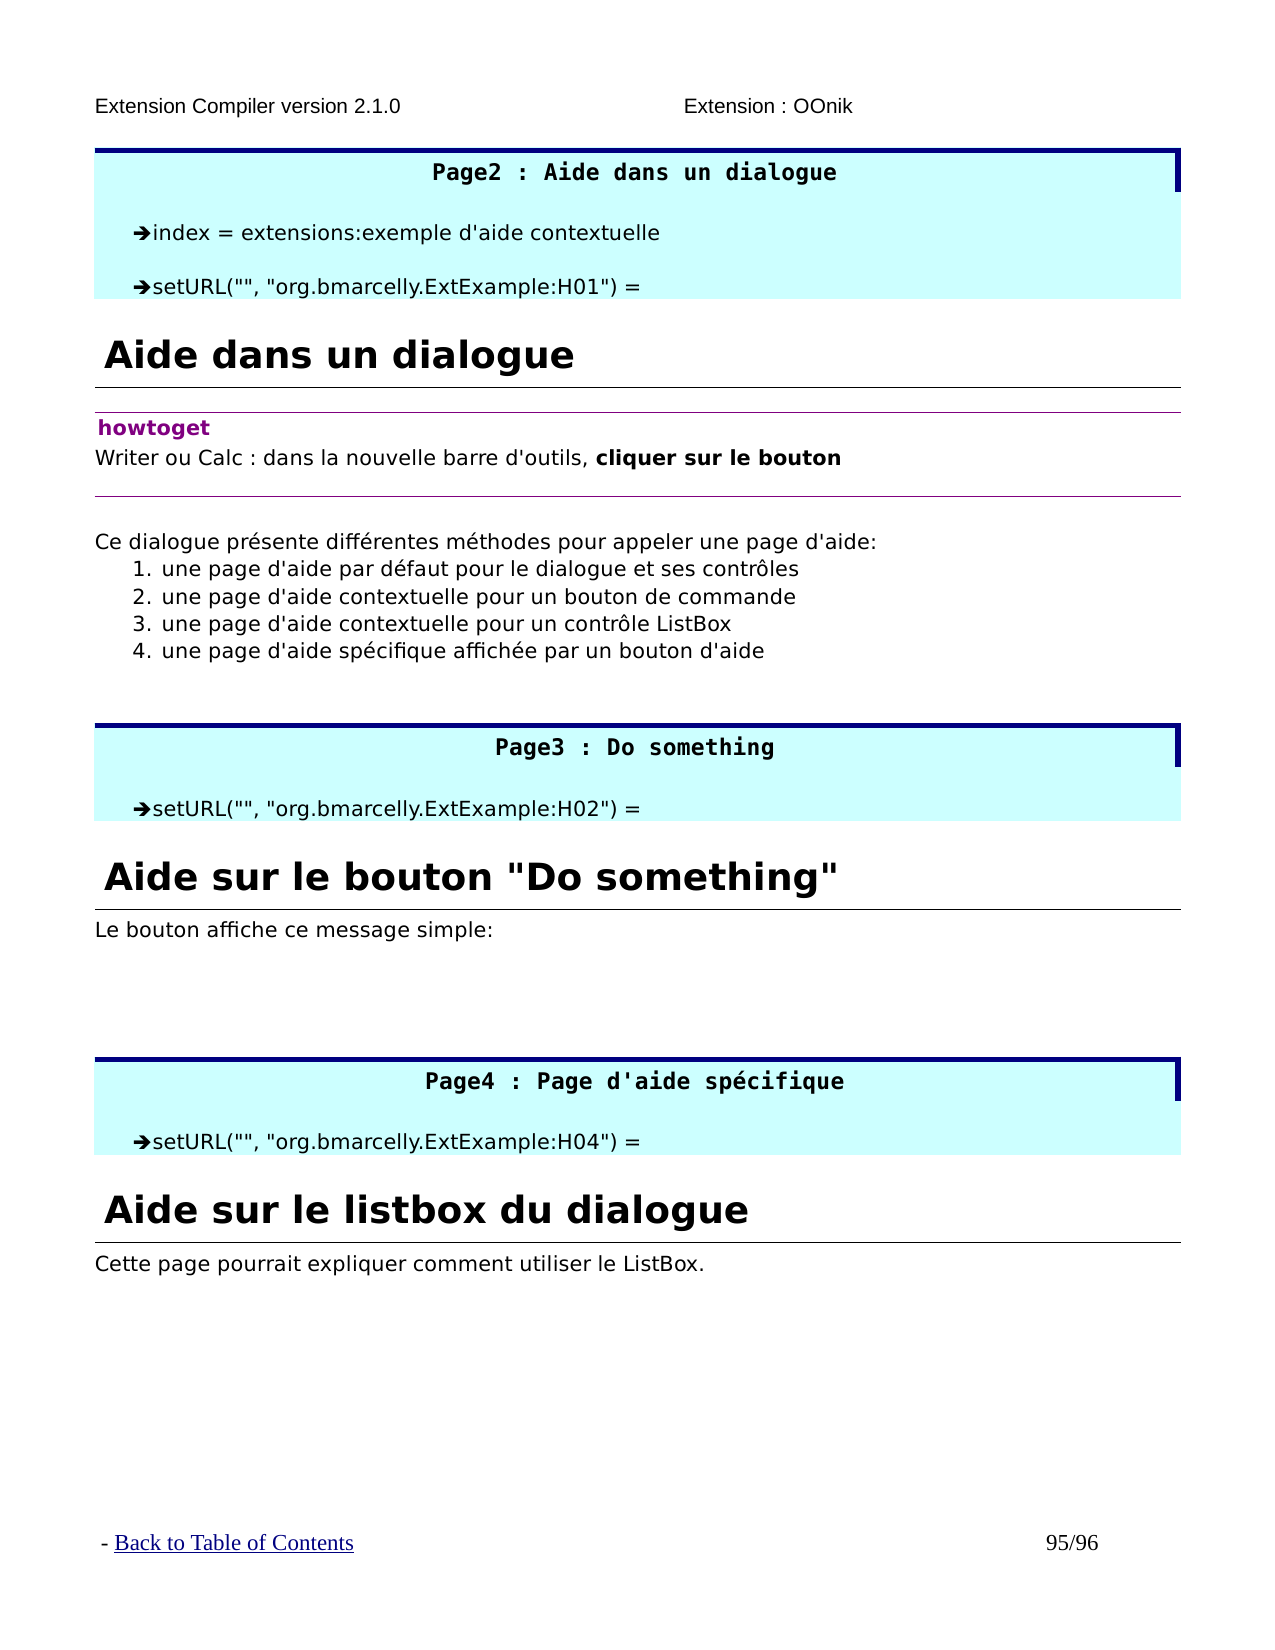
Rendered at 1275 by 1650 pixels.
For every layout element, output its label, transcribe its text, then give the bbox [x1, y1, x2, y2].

text Page4 : Page d'aide spécifique [94, 1058, 1175, 1101]
text howtoget [94, 413, 1181, 443]
list une page d'aide spécifique affichée par un bouton d'aide [132, 639, 1181, 664]
list index = extensions:exemple d'aide contextuelle [94, 221, 1181, 246]
text Page3 : Do something [94, 724, 1175, 767]
list une page d'aide contextuelle pour un bouton de commande [132, 585, 1181, 609]
text Writer ou Calc : dans la nouvelle barre d'outils, cliquer sur le bouton [94, 446, 1181, 471]
list setURL("", "org.bmarcelly.ExtExample:H02") = [94, 797, 1181, 821]
list une page d'aide par défaut pour le dialogue et ses contrôles [132, 557, 1181, 582]
text Le bouton affiche ce message simple: [94, 918, 1181, 943]
list une page d'aide contextuelle pour un contrôle ListBox [132, 612, 1181, 637]
text Aide sur le listbox du dialogue [94, 1179, 1181, 1242]
text Cette page pourrait expliquer comment utiliser le ListBox. [94, 1252, 1181, 1276]
text Page2 : Aide dans un dialogue [94, 149, 1175, 192]
list setURL("", "org.bmarcelly.ExtExample:H01") = [94, 275, 1181, 299]
text Aide dans un dialogue [94, 324, 1181, 387]
text Ce dialogue présente différentes méthodes pour appeler une page d'aide: [94, 530, 1181, 554]
list setURL("", "org.bmarcelly.ExtExample:H04") = [94, 1130, 1181, 1155]
text Aide sur le bouton "Do something" [94, 846, 1181, 909]
